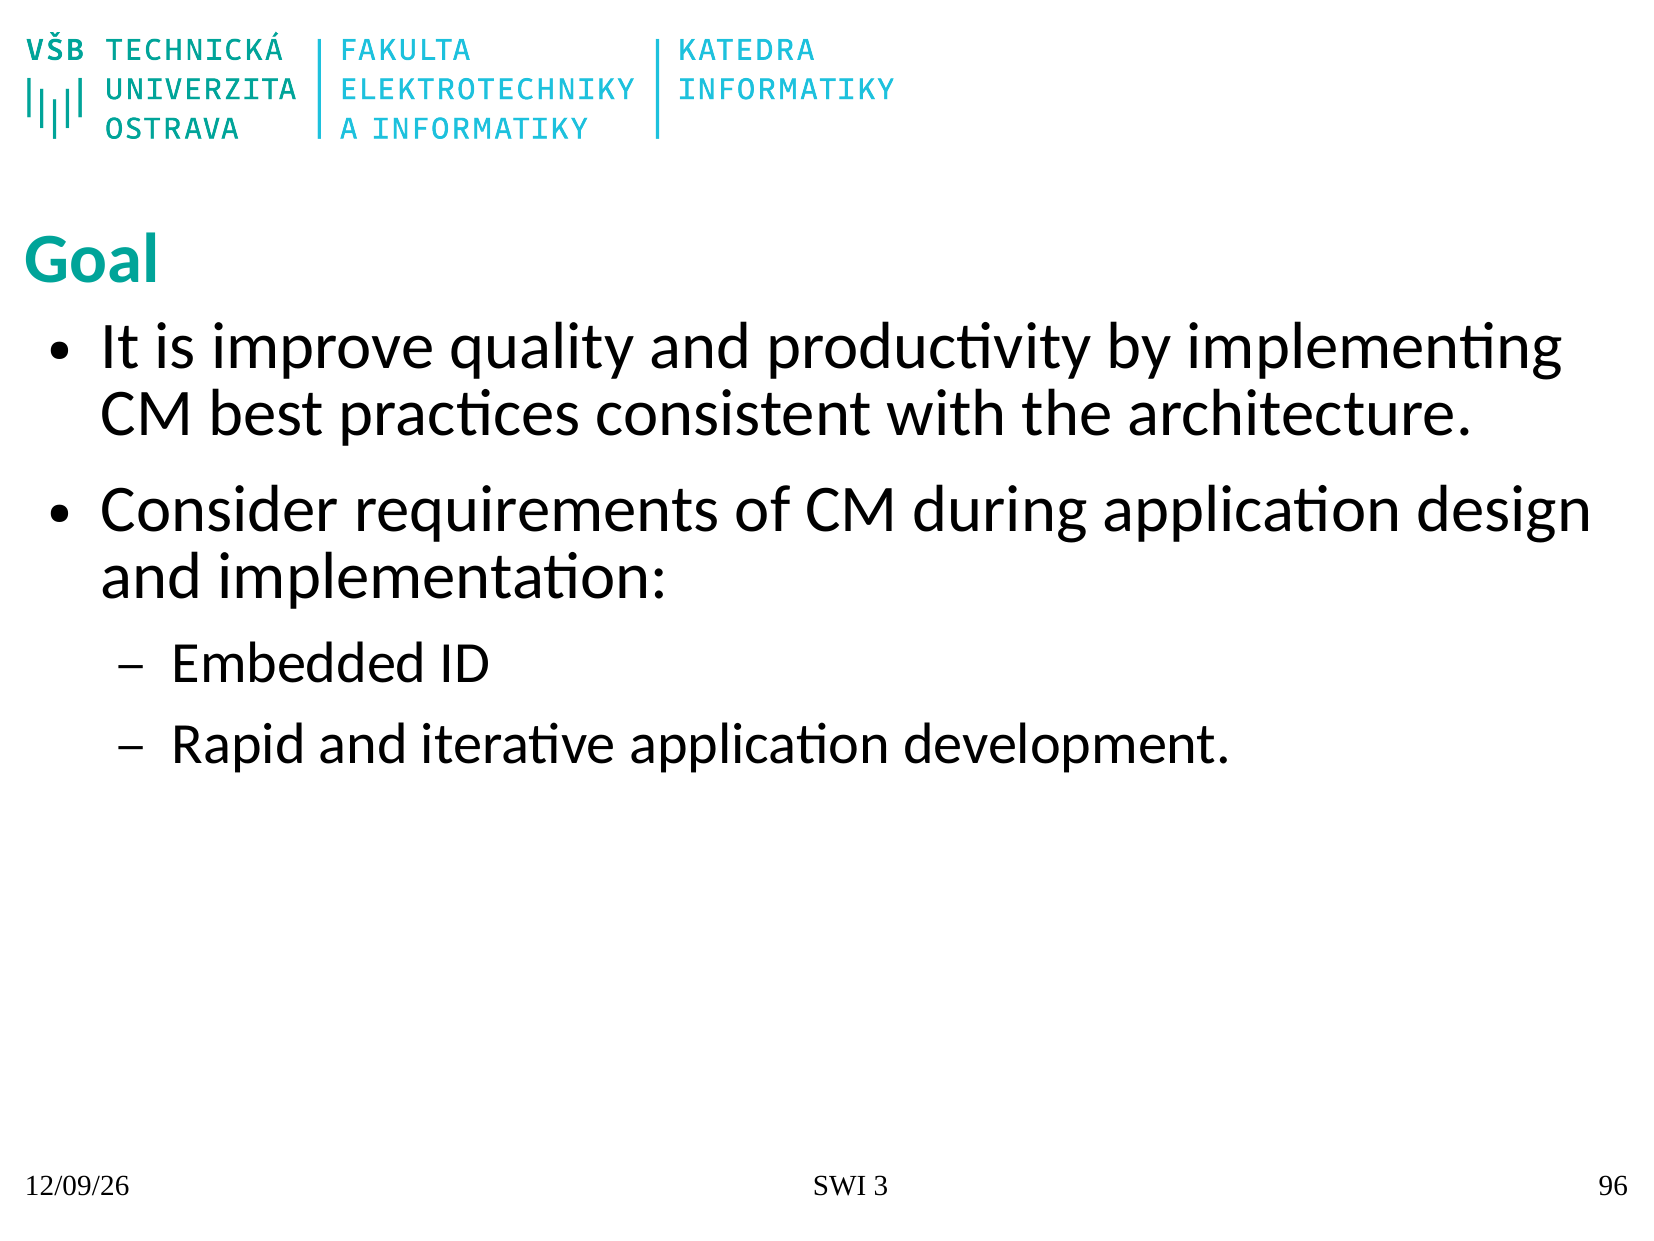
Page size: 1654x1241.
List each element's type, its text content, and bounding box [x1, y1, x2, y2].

list It is improve quality and productivity by implementing CM best practices consistent with the architecture. Consider requirements of CM during application design and implementation: Embedded ID Rapid and iterative application development. [30, 318, 1629, 1146]
picture [26, 31, 894, 139]
title Goal [24, 169, 1629, 300]
